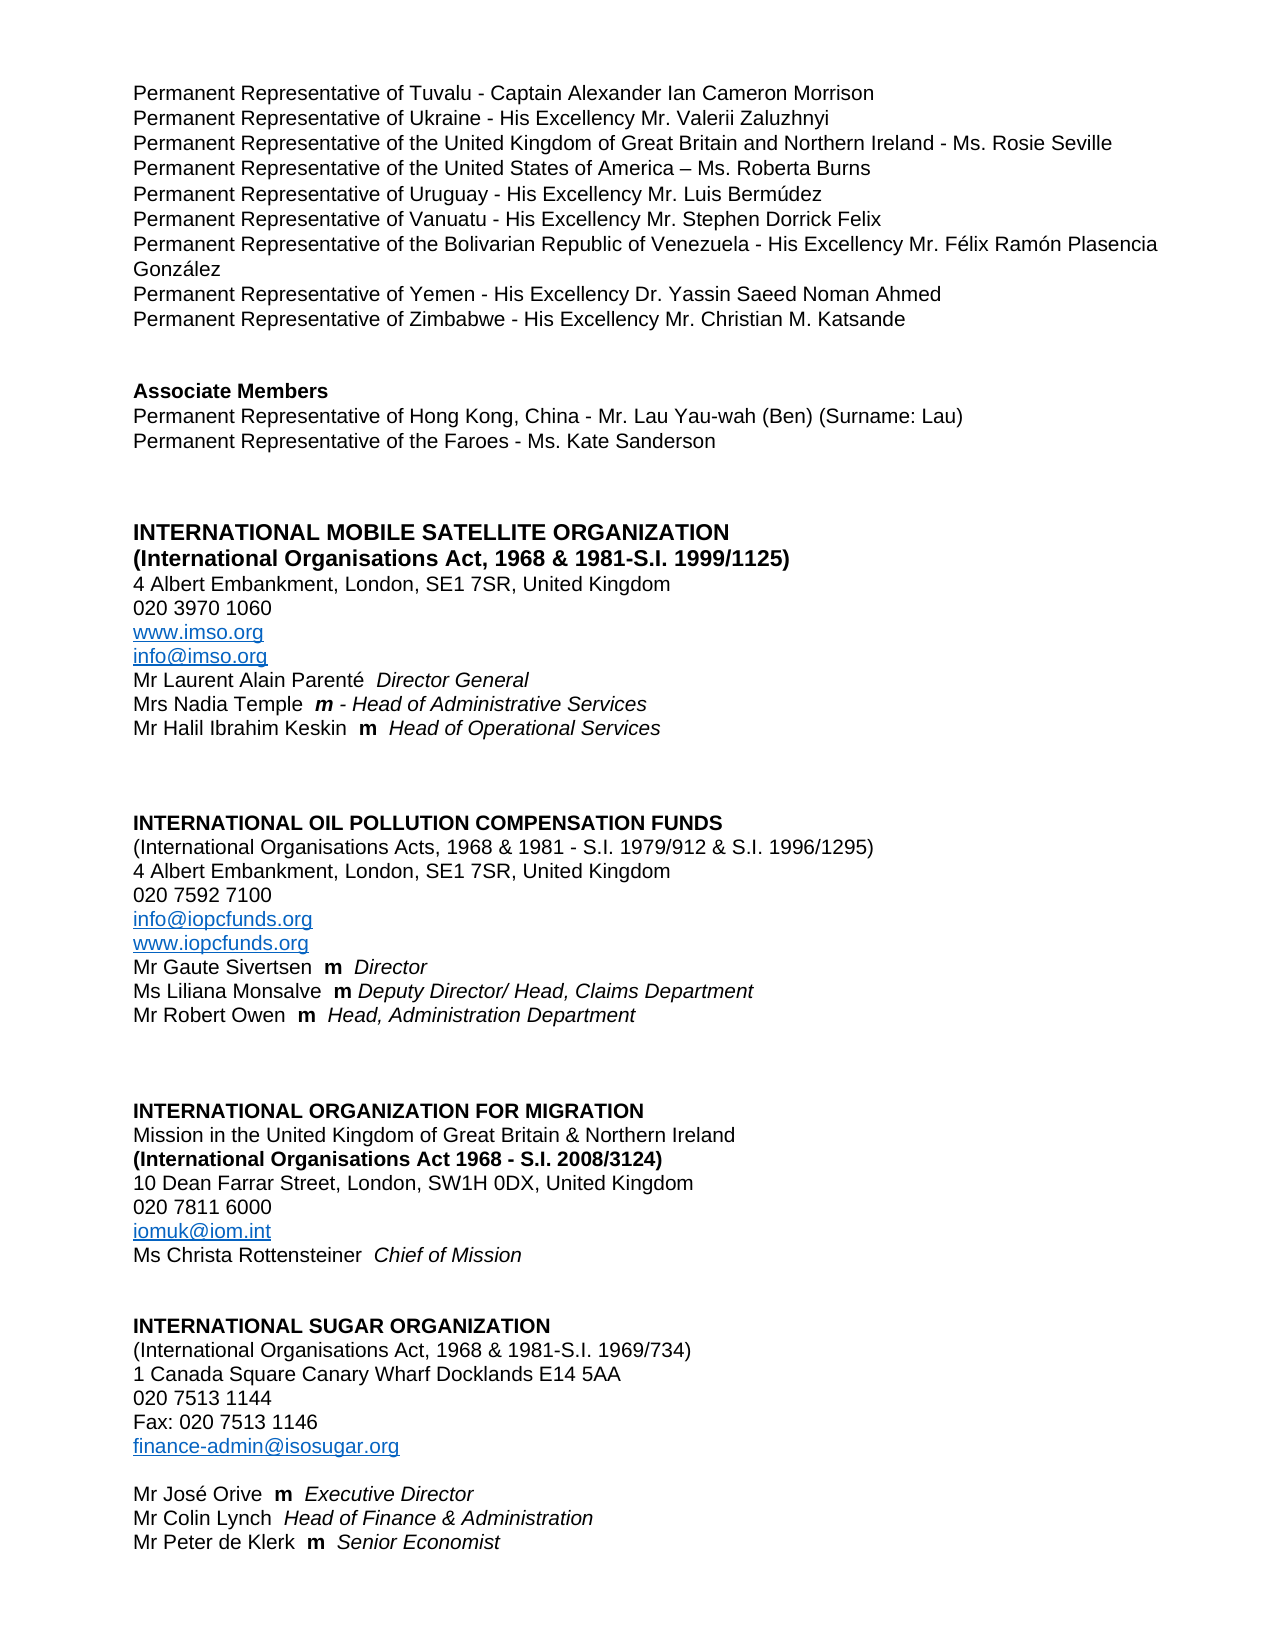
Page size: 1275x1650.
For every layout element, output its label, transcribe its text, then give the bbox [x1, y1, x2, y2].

text Fax: 020 7513 1146 [133, 1410, 1181, 1434]
text Associate Members Permanent Representative of Hong Kong, China - Mr. Lau Yau-wah (Ben) (Surname: Lau) Permanent Representative of the Faroes - Ms. Kate Sanderson [133, 379, 1181, 453]
text info@iopcfunds.org [133, 907, 1181, 931]
text Mr Colin Lynch Head of Finance & Administration [133, 1506, 1181, 1530]
text finance-admin@isosugar.org [133, 1434, 1181, 1458]
text 020 3970 1060 [133, 596, 1181, 619]
text 4 Albert Embankment, London, SE1 7SR, United Kingdom [133, 859, 1181, 883]
text INTERNATIONAL ORGANIZATION FOR MIGRATION [133, 1099, 1181, 1123]
text 020 7811 6000 [133, 1194, 1181, 1218]
text Mr Peter de Klerk m Senior Economist [133, 1530, 1181, 1554]
text Permanent Representative of Tuvalu - Captain Alexander Ian Cameron Morrison Permanent Representative of Ukraine - His Excellency Mr. Valerii Zaluzhnyi Permanent Representative of the United Kingdom of Great Britain and Northern Ireland - Ms. Rosie Seville Permanent Representative of the United States of America – Ms. Roberta Burns Permanent Representative of Uruguay - His Excellency Mr. Luis Bermúdez Permanent Representative of Vanuatu - His Excellency Mr. Stephen Dorrick Felix Permanent Representative of the Bolivarian Republic of Venezuela - His Excellency Mr. Félix Ramón Plasencia González Permanent Representative of Yemen - His Excellency Dr. Yassin Saeed Noman Ahmed Permanent Representative of Zimbabwe - His Excellency Mr. Christian M. Katsande [133, 81, 1181, 361]
text Mr José Orive m Executive Director [133, 1482, 1181, 1506]
text 10 Dean Farrar Street, London, SW1H 0DX, United Kingdom [133, 1171, 1181, 1194]
text www.iopcfunds.org [133, 931, 1181, 955]
text INTERNATIONAL MOBILE SATELLITE ORGANIZATION [133, 519, 1181, 545]
text INTERNATIONAL OIL POLLUTION COMPENSATION FUNDS [133, 811, 1181, 835]
text Mr Gaute Sivertsen m Director [133, 955, 1181, 979]
text (International Organisations Acts, 1968 & 1981 - S.I. 1979/912 & S.I. 1996/1295) [133, 835, 1181, 859]
text 020 7592 7100 [133, 883, 1181, 907]
text Mrs Nadia Temple m - Head of Administrative Services [133, 691, 1181, 715]
text iomuk@iom.int [133, 1218, 1181, 1242]
text Mission in the United Kingdom of Great Britain & Northern Ireland [133, 1123, 1181, 1147]
text Mr Laurent Alain Parenté Director General [133, 667, 1181, 691]
text www.imso.org [133, 619, 1181, 643]
text Mr Robert Owen m Head, Administration Department [133, 1003, 1181, 1027]
text Ms Christa Rottensteiner Chief of Mission [133, 1242, 1181, 1266]
text 020 7513 1144 [133, 1386, 1181, 1410]
text (International Organisations Act 1968 - S.I. 2008/3124) [133, 1147, 1181, 1171]
text Mr Halil Ibrahim Keskin m Head of Operational Services [133, 715, 1181, 739]
text (International Organisations Act, 1968 & 1981-S.I. 1969/734) [133, 1338, 1181, 1362]
text INTERNATIONAL SUGAR ORGANIZATION [133, 1314, 1181, 1338]
text 4 Albert Embankment, London, SE1 7SR, United Kingdom [133, 572, 1181, 596]
text info@imso.org [133, 643, 1181, 667]
text 1 Canada Square Canary Wharf Docklands E14 5AA [133, 1362, 1181, 1386]
text Ms Liliana Monsalve m Deputy Director/ Head, Claims Department [133, 979, 1181, 1003]
text (International Organisations Act, 1968 & 1981-S.I. 1999/1125) [133, 545, 1181, 572]
